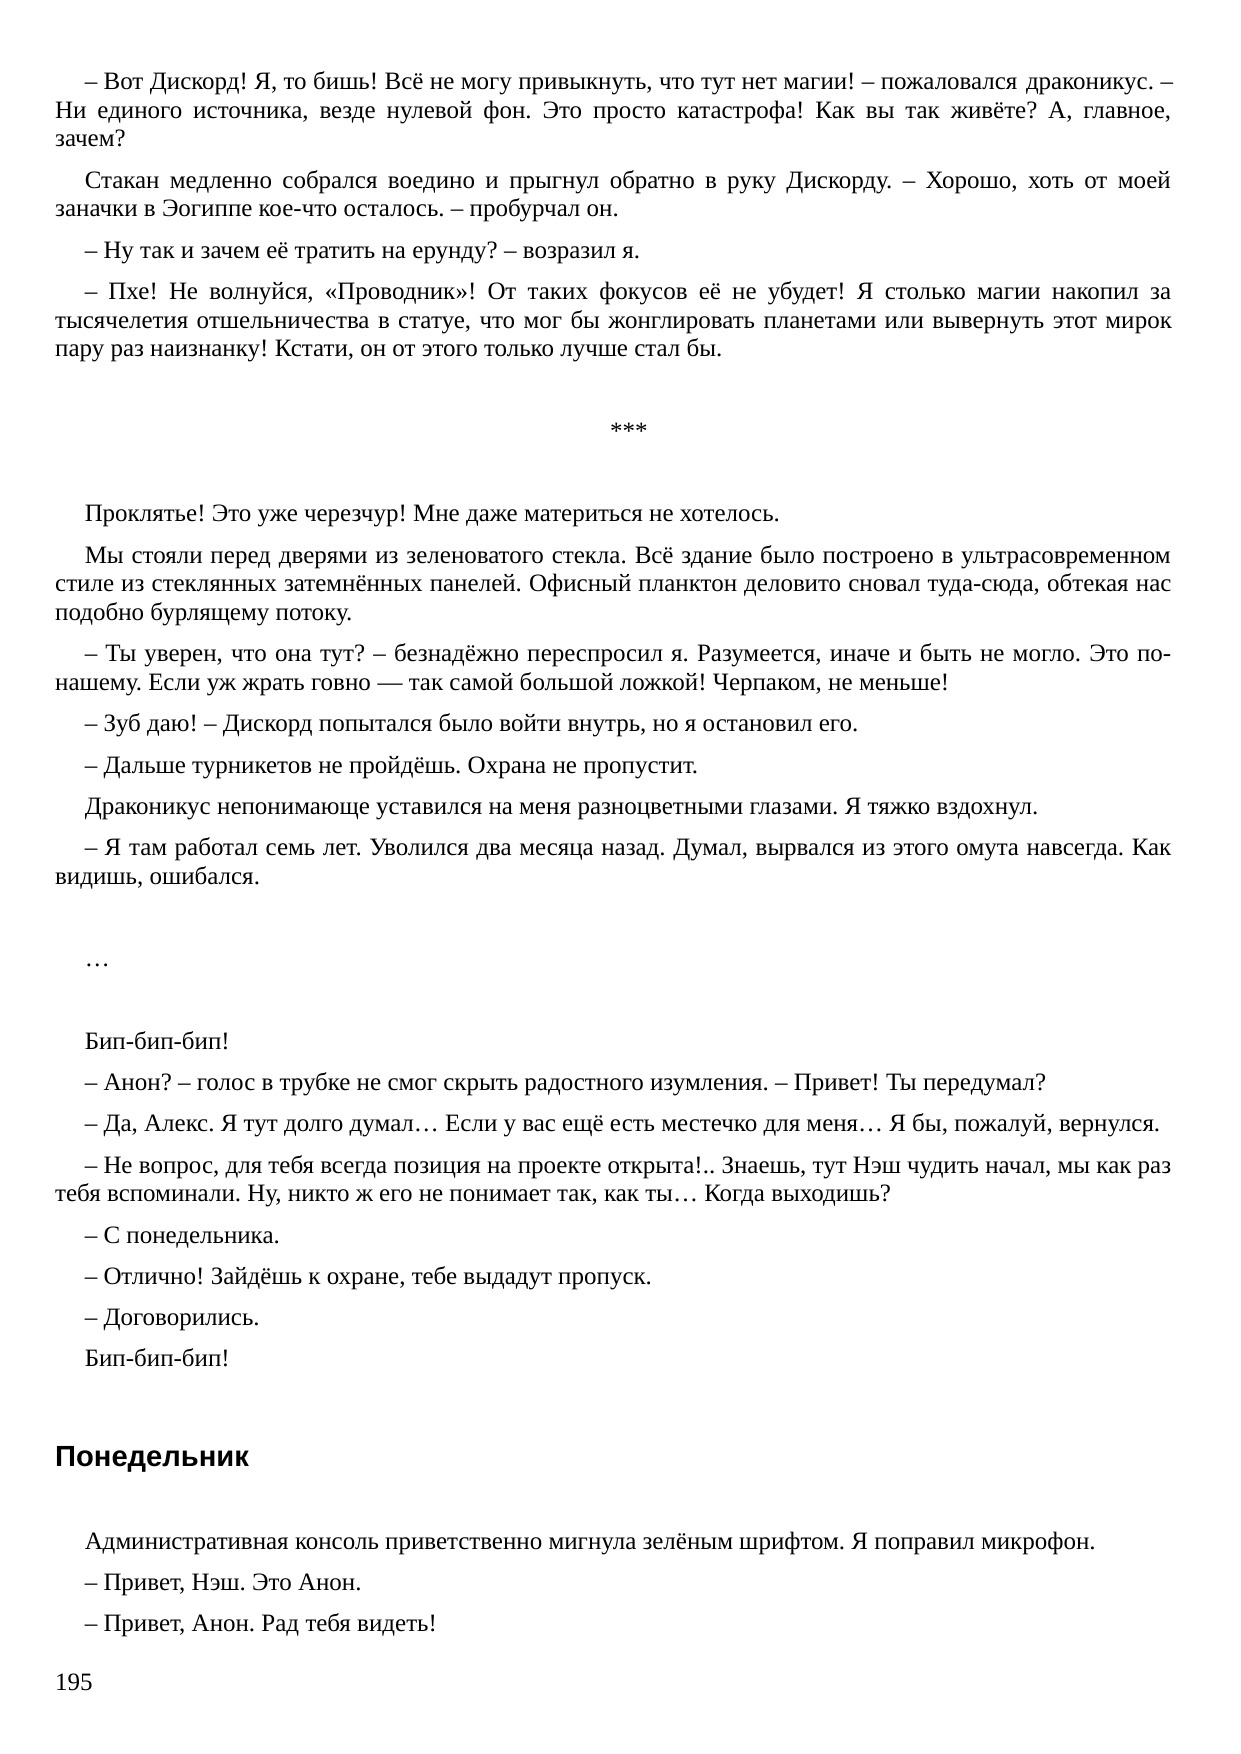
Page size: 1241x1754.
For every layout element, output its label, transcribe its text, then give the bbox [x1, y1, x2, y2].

text – Не вопрос, для тебя всегда позиция на проекте открыта!.. Знаешь, тут Нэш чудить начал, мы как раз тебя вспоминали. Ну, никто ж его не понимает так, как ты… Когда выходишь? [55, 1150, 1173, 1207]
text – Зуб даю! – Дискорд попытался было войти внутрь, но я остановил его. [55, 708, 1173, 737]
text – Дальше турникетов не пройдёшь. Охрана не пропустит. [55, 750, 1173, 778]
text Проклятье! Это уже черезчур! Мне даже материться не хотелось. [55, 498, 1173, 527]
text … [55, 943, 1173, 972]
text – Договорились. [55, 1302, 1173, 1331]
text – Да, Алекс. Я тут долго думал… Если у вас ещё есть местечко для меня… Я бы, пожалуй, вернулся. [55, 1108, 1173, 1137]
text – Пхе! Не волнуйся, «Проводник»! От таких фокусов её не убудет! Я столько магии накопил за тысячелетия отшельничества в статуе, что мог бы жонглировать планетами или вывернуть этот мирок пару раз наизнанку! Кстати, он от этого только лучше стал бы. [55, 276, 1173, 362]
text – Ну так и зачем её тратить на ерунду? – возразил я. [55, 235, 1173, 263]
text – Ты уверен, что она тут? – безнадёжно переспросил я. Разумеется, иначе и быть не могло. Это по-нашему. Если уж жрать говно — так самой большой ложкой! Черпаком, не меньше! [55, 638, 1173, 696]
text Мы стояли перед дверями из зеленоватого стекла. Всё здание было построено в ультрасовременном стиле из стеклянных затемнённых панелей. Офисный планктон деловито сновал туда-сюда, обтекая нас подобно бурлящему потоку. [55, 540, 1173, 626]
text – Привет, Анон. Рад тебя видеть! [55, 1608, 1173, 1637]
text – Я там работал семь лет. Уволился два месяца назад. Думал, вырвался из этого омута навсегда. Как видишь, ошибался. [55, 832, 1173, 890]
text – Анон? – голос в трубке не смог скрыть радостного изумления. – Привет! Ты передумал? [55, 1067, 1173, 1096]
text *** [55, 416, 1173, 445]
text – С понедельника. [55, 1220, 1173, 1248]
text Драконикус непонимающе уставился на меня разноцветными глазами. Я тяжко вздохнул. [55, 791, 1173, 820]
text Бип-бип-бип! [55, 1343, 1173, 1372]
text – Отлично! Зайдёшь к охране, тебе выдадут пропуск. [55, 1261, 1173, 1290]
text Стакан медленно собрался воедино и прыгнул обратно в руку Дискорду. – Хорошо, хоть от моей заначки в Эогиппе кое-что осталось. – пробурчал он. [55, 165, 1173, 222]
text Бип-бип-бип! [55, 1026, 1173, 1055]
text – Привет, Нэш. Это Анон. [55, 1567, 1173, 1596]
subtitle Понедельник [55, 1438, 1173, 1472]
text – Вот Дискорд! Я, то бишь! Всё не могу привыкнуть, что тут нет магии! – пожаловался драконикус. – Ни единого источника, везде нулевой фон. Это просто катастрофа! Как вы так живёте? А, главное, зачем? [55, 66, 1173, 152]
text Административная консоль приветственно мигнула зелёным шрифтом. Я поправил микрофон. [55, 1526, 1173, 1554]
